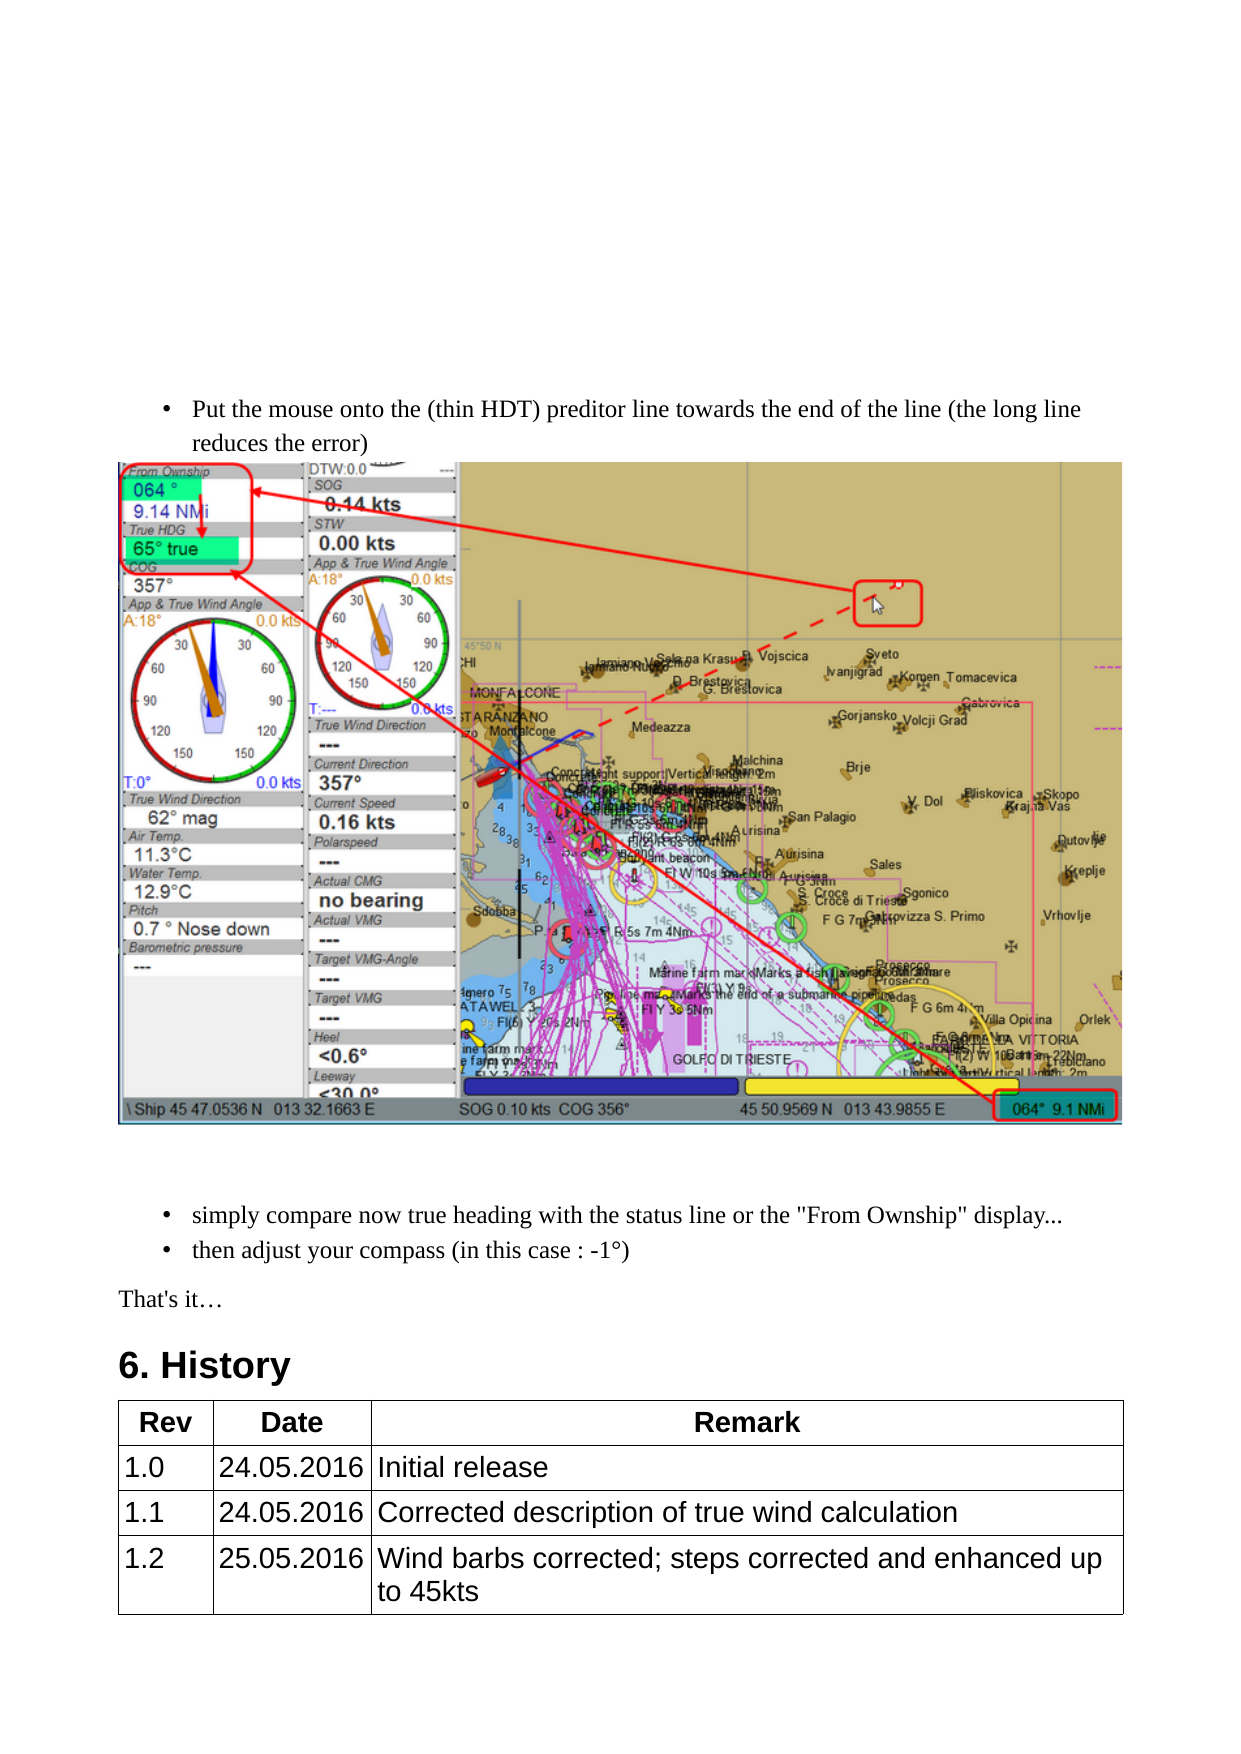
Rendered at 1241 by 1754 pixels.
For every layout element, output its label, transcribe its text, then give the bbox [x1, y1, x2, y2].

table_cell 1.2 [119, 1536, 213, 1613]
table_cell Corrected description of true wind calculation [372, 1491, 1123, 1535]
picture [118, 462, 1123, 1126]
table_cell Initial release [372, 1446, 1123, 1490]
list Put the mouse onto the (thin HDT) preditor line towards the end of the line (the long line reduces the error) [162, 394, 1122, 457]
table_cell 1.1 [119, 1491, 213, 1535]
table_cell 25.05.2016 [214, 1536, 371, 1613]
table_header Remark [372, 1401, 1123, 1444]
table_cell 24.05.2016 [214, 1446, 371, 1490]
table_header Rev [119, 1401, 213, 1444]
table_cell 24.05.2016 [214, 1491, 371, 1535]
table_cell 1.0 [119, 1446, 213, 1490]
table_cell Wind barbs corrected; steps corrected and enhanced up to 45kts [372, 1536, 1123, 1613]
table_header Date [214, 1401, 371, 1444]
subtitle 6. History [118, 1343, 1122, 1387]
text That's it… [118, 1284, 1122, 1313]
list simply compare now true heading with the status line or the "From Ownship" display... [162, 1200, 1122, 1229]
list then adjust your compass (in this case : -1°) [162, 1235, 1122, 1263]
